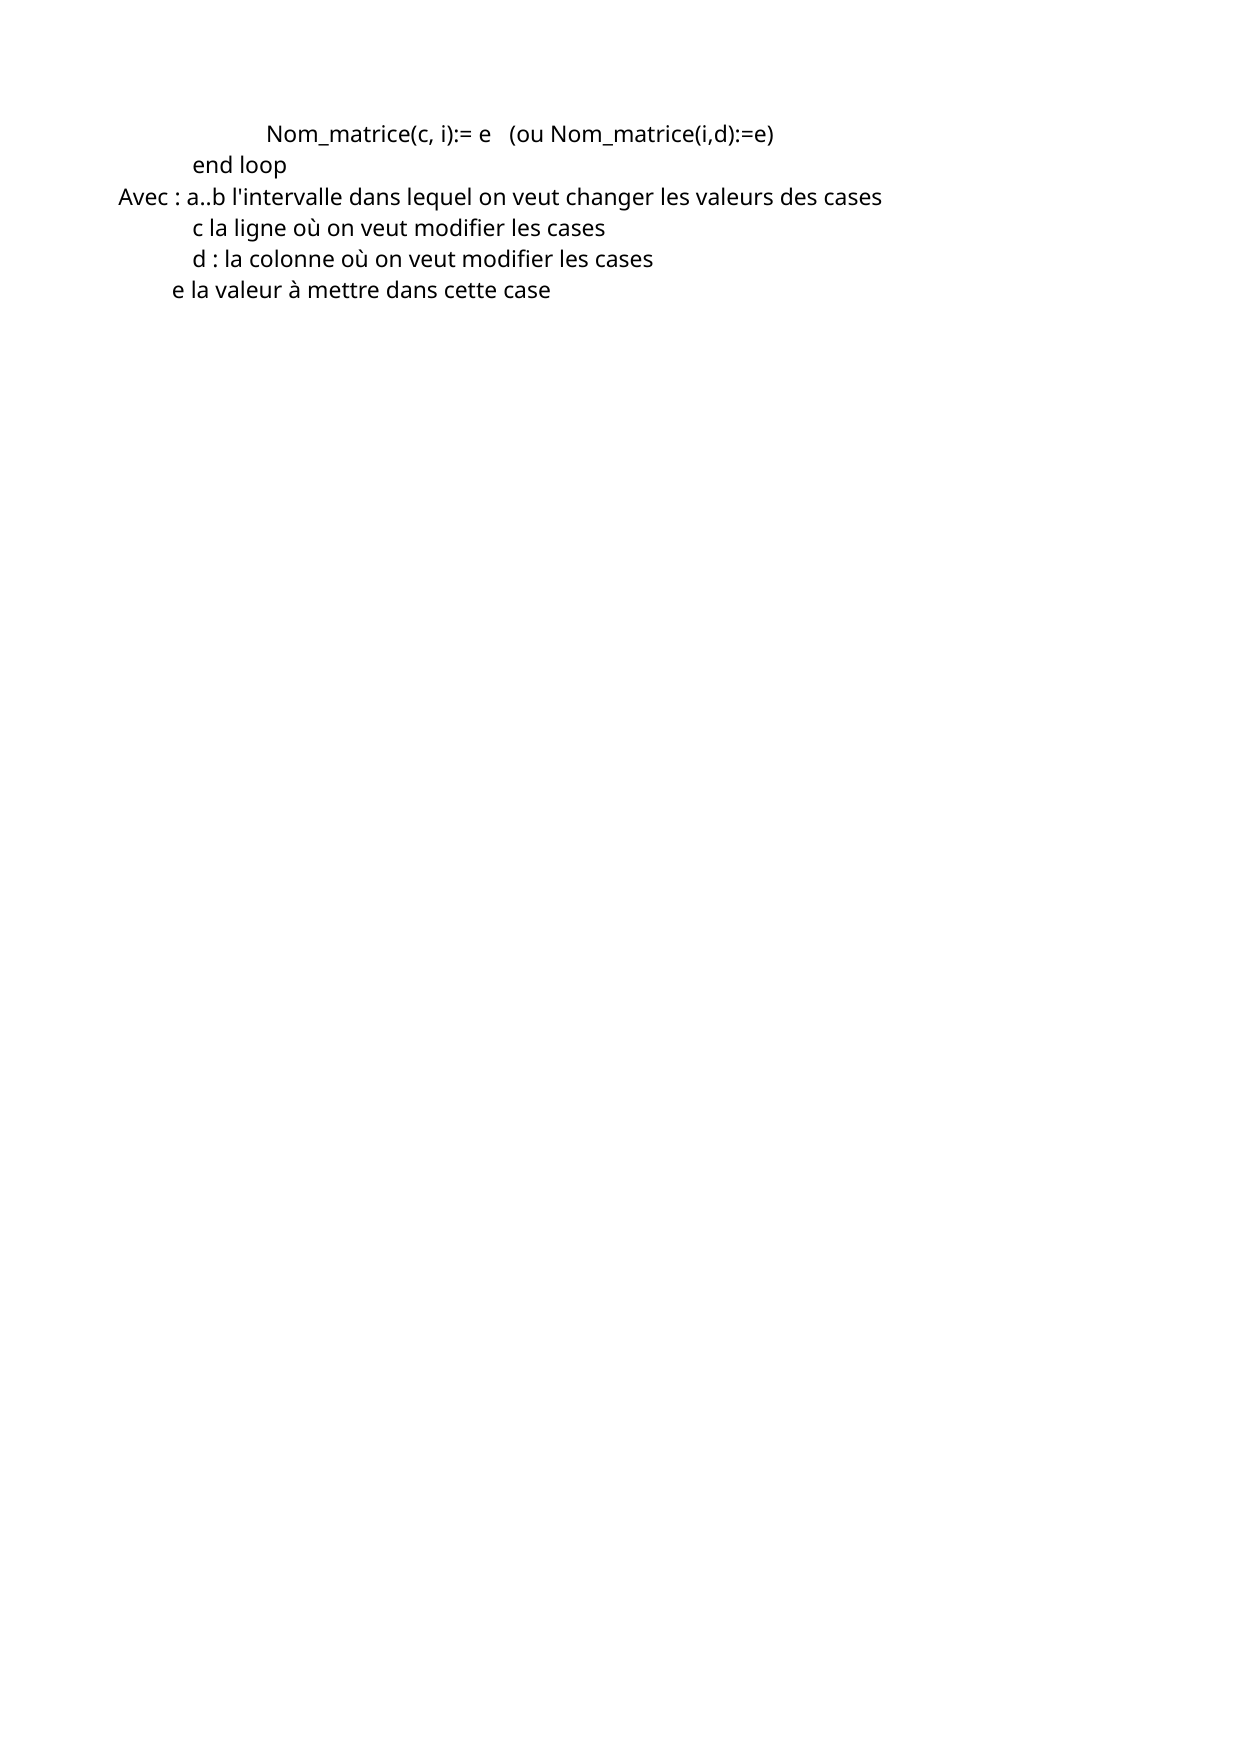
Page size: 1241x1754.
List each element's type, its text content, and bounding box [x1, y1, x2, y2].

text Avec : a..b l'intervalle dans lequel on veut changer les valeurs des cases [118, 181, 1122, 212]
text e la valeur à mettre dans cette case [118, 274, 1122, 306]
text Nom_matrice(c, i):= e (ou Nom_matrice(i,d):=e) [118, 118, 1122, 149]
text c la ligne où on veut modifier les cases [118, 212, 1122, 243]
text end loop [118, 149, 1122, 181]
text d : la colonne où on veut modifier les cases [118, 243, 1122, 274]
